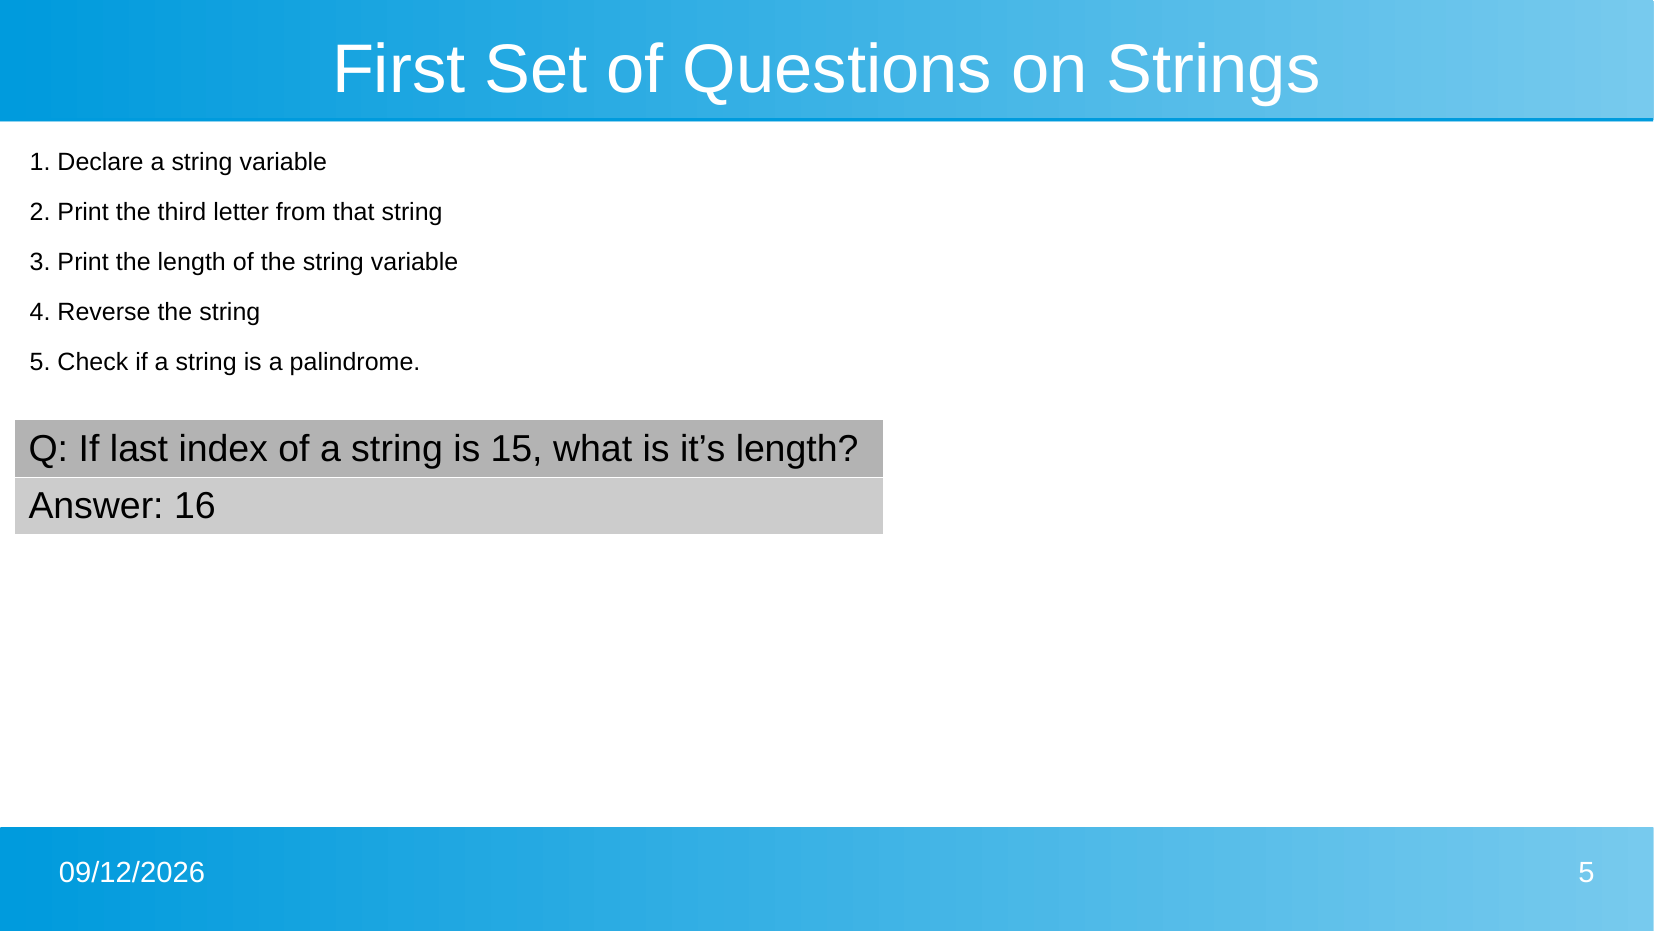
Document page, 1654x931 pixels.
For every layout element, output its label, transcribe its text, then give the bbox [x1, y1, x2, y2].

table_header Q: If last index of a string is 15, what is it’s length? [15, 420, 883, 477]
table_cell Answer: 16 [15, 478, 883, 534]
list 1. Declare a string variable 2. Print the third letter from that string 3. Print the length of the string variable 4. Reverse the string 5. Check if a string is a palindrome. [29, 147, 1506, 384]
title First Set of Questions on Strings [59, 29, 1595, 108]
